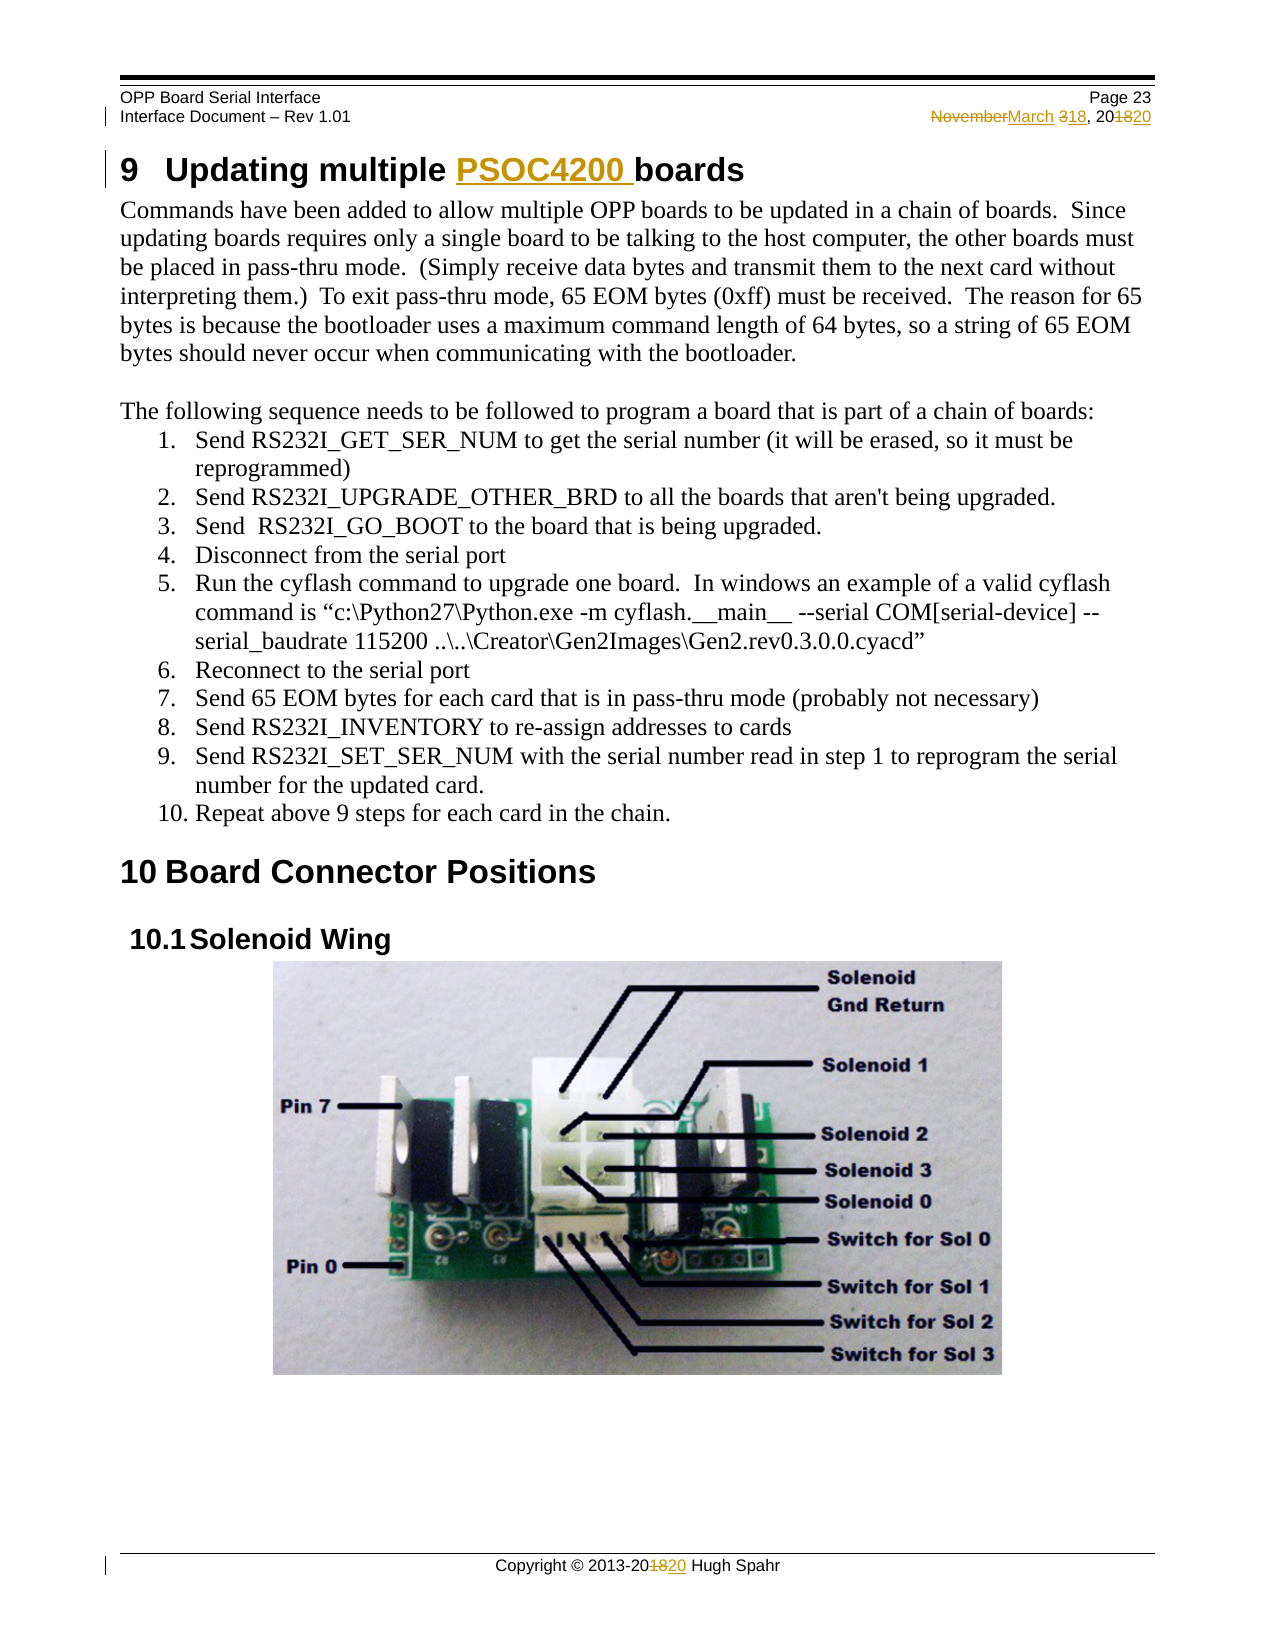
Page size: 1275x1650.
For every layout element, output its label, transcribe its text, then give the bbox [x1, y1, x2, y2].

list Repeat above 9 steps for each card in the chain. [157, 798, 1155, 827]
picture [272, 961, 1003, 1375]
list Send RS232I_SET_SER_NUM with the serial number read in step 1 to reprogram the serial number for the updated card. [157, 741, 1155, 798]
subtitle Updating multiple PSOC4200 boards [120, 150, 1155, 188]
text Commands have been added to allow multiple OPP boards to be updated in a chain of boards. Since updating boards requires only a single board to be talking to the host computer, the other boards must be placed in pass-thru mode. (Simply receive data bytes and transmit them to the next card without interpreting them.) To exit pass-thru mode, 65 EOM bytes (0xff) must be received. The reason for 65 bytes is because the bootloader uses a maximum command length of 64 bytes, so a string of 65 EOM bytes should never occur when communicating with the bootloader. [120, 195, 1155, 367]
list Send 65 EOM bytes for each card that is in pass-thru mode (probably not necessary) [157, 683, 1155, 712]
text The following sequence needs to be followed to program a board that is part of a chain of boards: [120, 396, 1155, 425]
list Send RS232I_GET_SER_NUM to get the serial number (it will be erased, so it must be reprogrammed) [157, 425, 1155, 482]
list Reconnect to the serial port [157, 655, 1155, 683]
list Send RS232I_GO_BOOT to the board that is being upgraded. [157, 511, 1155, 540]
list Send RS232I_UPGRADE_OTHER_BRD to all the boards that aren't being upgraded. [157, 482, 1155, 511]
list Disconnect from the serial port [157, 540, 1155, 568]
list Send RS232I_INVENTORY to re-assign addresses to cards [157, 712, 1155, 741]
subtitle Board Connector Positions [120, 852, 1155, 891]
subtitle Solenoid Wing [129, 922, 1155, 955]
list Run the cyflash command to upgrade one board. In windows an example of a valid cyflash command is “c:\Python27\Python.exe -m cyflash.__main__ --serial COM[serial-device] --serial_baudrate 115200 ..\..\Creator\Gen2Images\Gen2.rev0.3.0.0.cyacd” [157, 568, 1155, 655]
